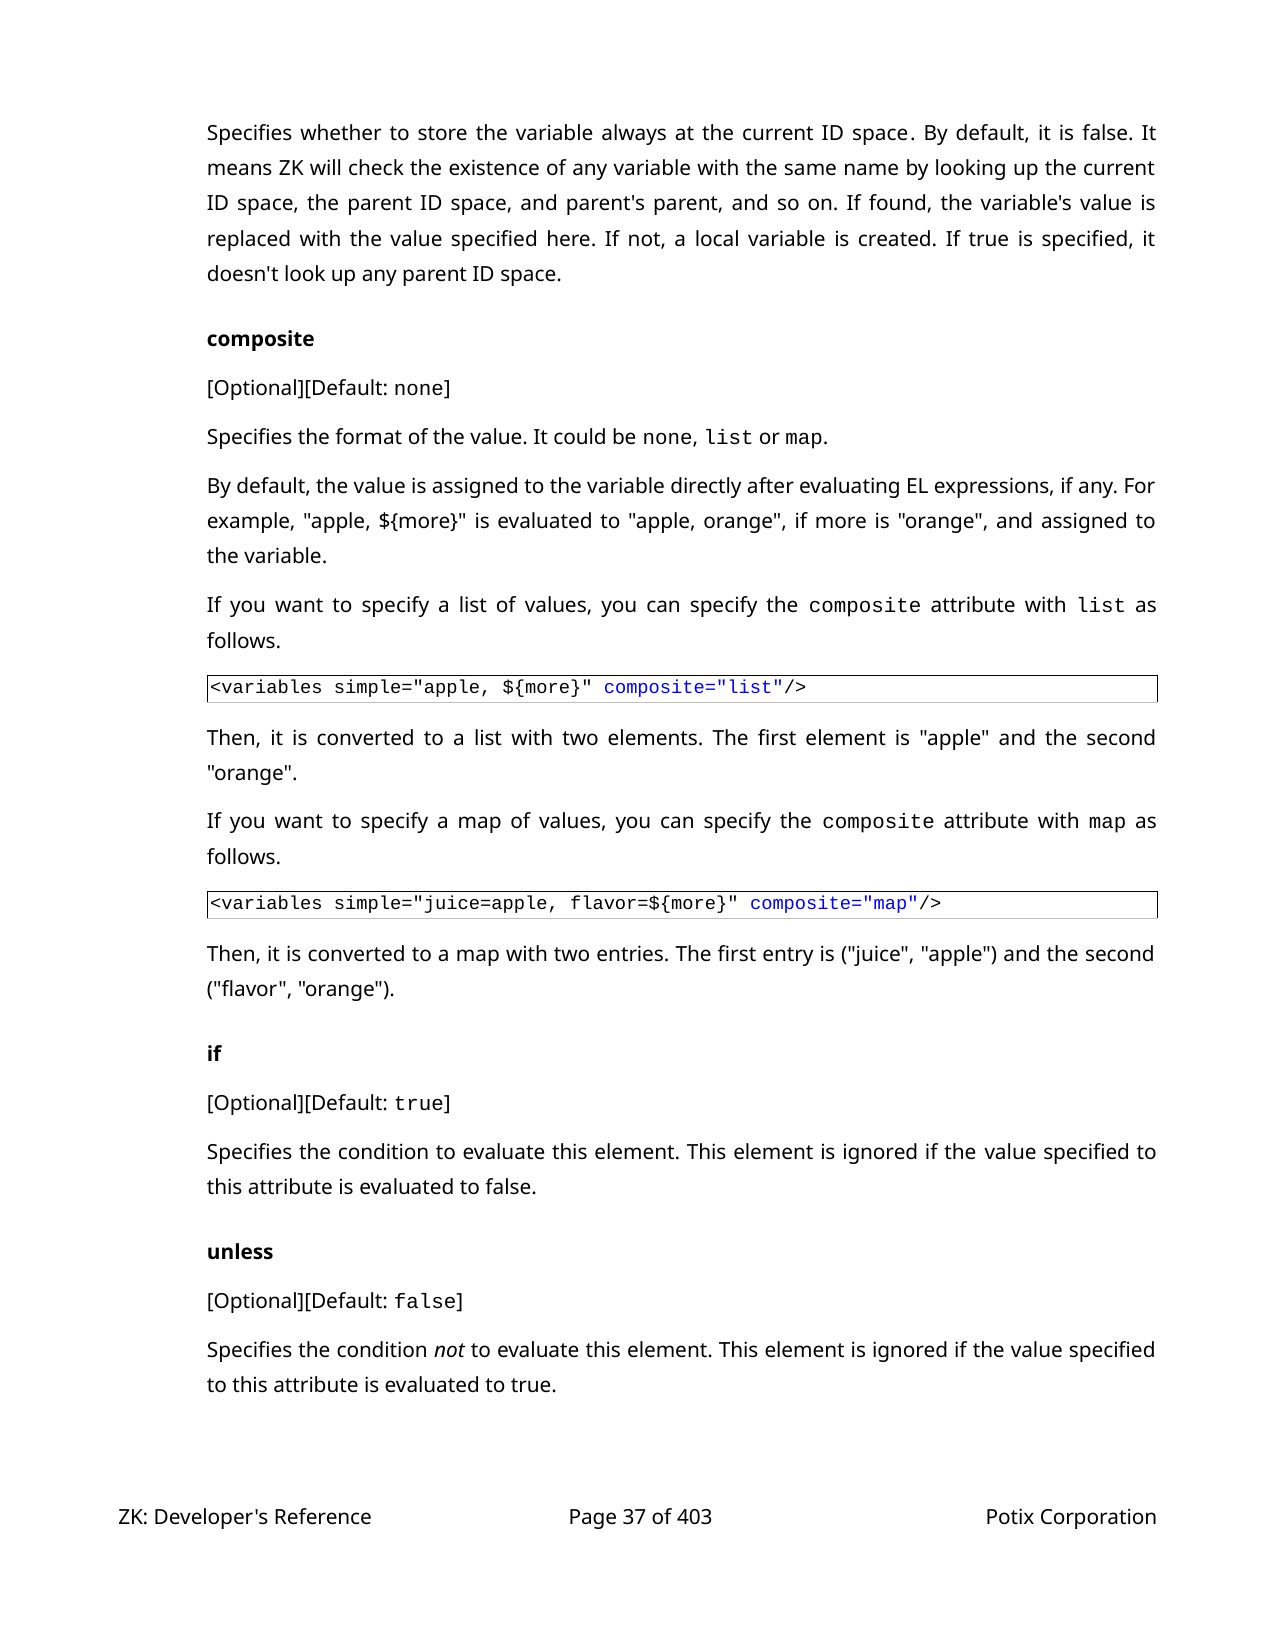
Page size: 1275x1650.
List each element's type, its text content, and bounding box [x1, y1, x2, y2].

text [Optional][Default: true] [207, 1088, 1157, 1116]
text Then, it is converted to a list with two elements. The first element is "apple" and the second "orange". [207, 723, 1157, 786]
text [Optional][Default: none] [207, 373, 1157, 401]
text [Optional][Default: false] [207, 1286, 1157, 1314]
text If you want to specify a map of values, you can specify the composite attribute with map as follows. [207, 807, 1157, 870]
subtitle unless [207, 1237, 1157, 1265]
text Specifies the condition to evaluate this element. This element is ignored if the value specified to this attribute is evaluated to false. [207, 1137, 1157, 1201]
text Then, it is converted to a map with two entries. The first entry is ("juice", "apple") and the second ("flavor", "orange"). [207, 939, 1157, 1002]
text Specifies whether to store the variable always at the current ID space. By default, it is false. It means ZK will check the existence of any variable with the same name by looking up the current ID space, the parent ID space, and parent's parent, and so on. If found, the variable's value is replaced with the value specified here. If not, a local variable is created. If true is specified, it doesn't look up any parent ID space. [207, 118, 1157, 287]
subtitle if [207, 1039, 1157, 1067]
text <variables simple="apple, ${more}" composite="list"/> [208, 676, 1157, 702]
text Specifies the format of the value. It could be none, list or map. [207, 422, 1157, 450]
text <variables simple="juice=apple, flavor=${more}" composite="map"/> [208, 892, 1157, 918]
text By default, the value is assigned to the variable directly after evaluating EL expressions, if any. For example, "apple, ${more}" is evaluated to "apple, orange", if more is "orange", and assigned to the variable. [207, 471, 1157, 570]
subtitle composite [207, 324, 1157, 352]
text Specifies the condition not to evaluate this element. This element is ignored if the value specified to this attribute is evaluated to true. [207, 1335, 1157, 1399]
text If you want to specify a list of values, you can specify the composite attribute with list as follows. [207, 590, 1157, 654]
